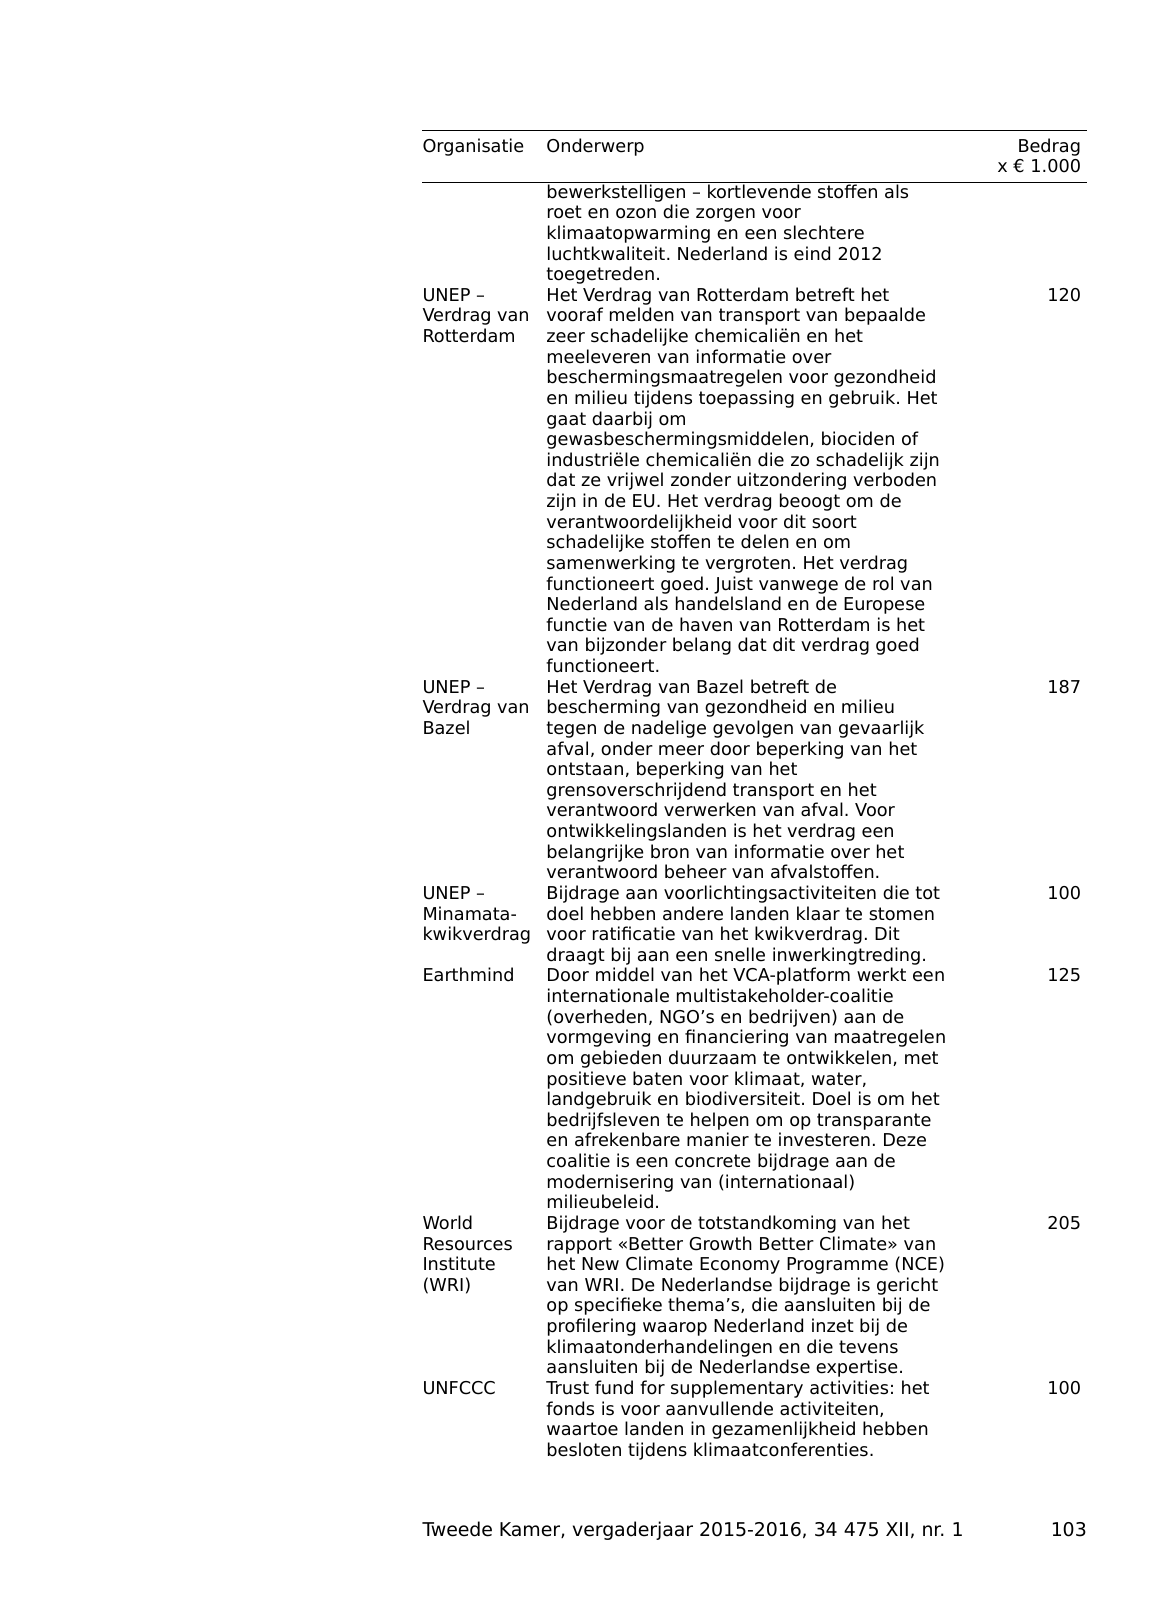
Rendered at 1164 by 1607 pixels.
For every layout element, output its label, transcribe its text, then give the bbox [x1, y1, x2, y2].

table_cell bewerkstelligen – kortlevende stoffen als roet en ozon die zorgen voor klimaatopwarming en een slechtere luchtkwaliteit. Nederland is eind 2012 toegetreden. [540, 183, 954, 285]
table_cell [422, 183, 540, 285]
table_cell Het Verdrag van Bazel betreft de bescherming van gezondheid en milieu tegen de nadelige gevolgen van gevaarlijk afval, onder meer door beperking van het ontstaan, beperking van het grensoverschrijdend transport en het verantwoord verwerken van afval. Voor ontwikkelingslanden is het verdrag een belangrijke bron van informatie over het verantwoord beheer van afvalstoffen. [540, 677, 954, 883]
table_cell Bijdrage voor de totstandkoming van het rapport «Better Growth Better Climate» van het New Climate Economy Programme (NCE) van WRI. De Nederlandse bijdrage is gericht op specifieke thema’s, die aansluiten bij de profilering waarop Nederland inzet bij de klimaatonderhandelingen en die tevens aansluiten bij de Nederlandse expertise. [540, 1213, 954, 1378]
table_cell 100 [954, 1378, 1087, 1460]
table_cell Earthmind [422, 965, 540, 1213]
table_cell UNEP – Verdrag van Rotterdam [422, 285, 540, 677]
table_cell 205 [954, 1213, 1087, 1378]
table_cell UNEP – Verdrag van Bazel [422, 677, 540, 883]
table_cell 120 [954, 285, 1087, 677]
table_cell World Resources Institute (WRI) [422, 1213, 540, 1378]
table_cell UNEP – Minamata-kwikverdrag [422, 883, 540, 965]
table_cell [954, 183, 1087, 285]
table_cell 100 [954, 883, 1087, 965]
table_cell Bijdrage aan voorlichtingsactiviteiten die tot doel hebben andere landen klaar te stomen voor ratificatie van het kwikverdrag. Dit draagt bij aan een snelle inwerkingtreding. [540, 883, 954, 965]
table_header Bedrag x € 1.000 [954, 131, 1087, 182]
table_cell Het Verdrag van Rotterdam betreft het vooraf melden van transport van bepaalde zeer schadelijke chemicaliën en het meeleveren van informatie over beschermingsmaatregelen voor gezondheid en milieu tijdens toepassing en gebruik. Het gaat daarbij om gewasbeschermingsmiddelen, biociden of industriële chemicaliën die zo schadelijk zijn dat ze vrijwel zonder uitzondering verboden zijn in de EU. Het verdrag beoogt om de verantwoordelijkheid voor dit soort schadelijke stoffen te delen en om samenwerking te vergroten. Het verdrag functioneert goed. Juist vanwege de rol van Nederland als handelsland en de Europese functie van de haven van Rotterdam is het van bijzonder belang dat dit verdrag goed functioneert. [540, 285, 954, 677]
table_cell 125 [954, 965, 1087, 1213]
table_cell UNFCCC [422, 1378, 540, 1460]
table_header Organisatie [422, 131, 540, 182]
table_cell 187 [954, 677, 1087, 883]
table_header Onderwerp [540, 131, 954, 182]
table_cell Trust fund for supplementary activities: het fonds is voor aanvullende activiteiten, waartoe landen in gezamenlijkheid hebben besloten tijdens klimaatconferenties. [540, 1378, 954, 1460]
table_cell Door middel van het VCA-platform werkt een internationale multistakeholder-coalitie (overheden, NGO’s en bedrijven) aan de vormgeving en financiering van maatregelen om gebieden duurzaam te ontwikkelen, met positieve baten voor klimaat, water, landgebruik en biodiversiteit. Doel is om het bedrijfsleven te helpen om op transparante en afrekenbare manier te investeren. Deze coalitie is een concrete bijdrage aan de modernisering van (internationaal) milieubeleid. [540, 965, 954, 1213]
